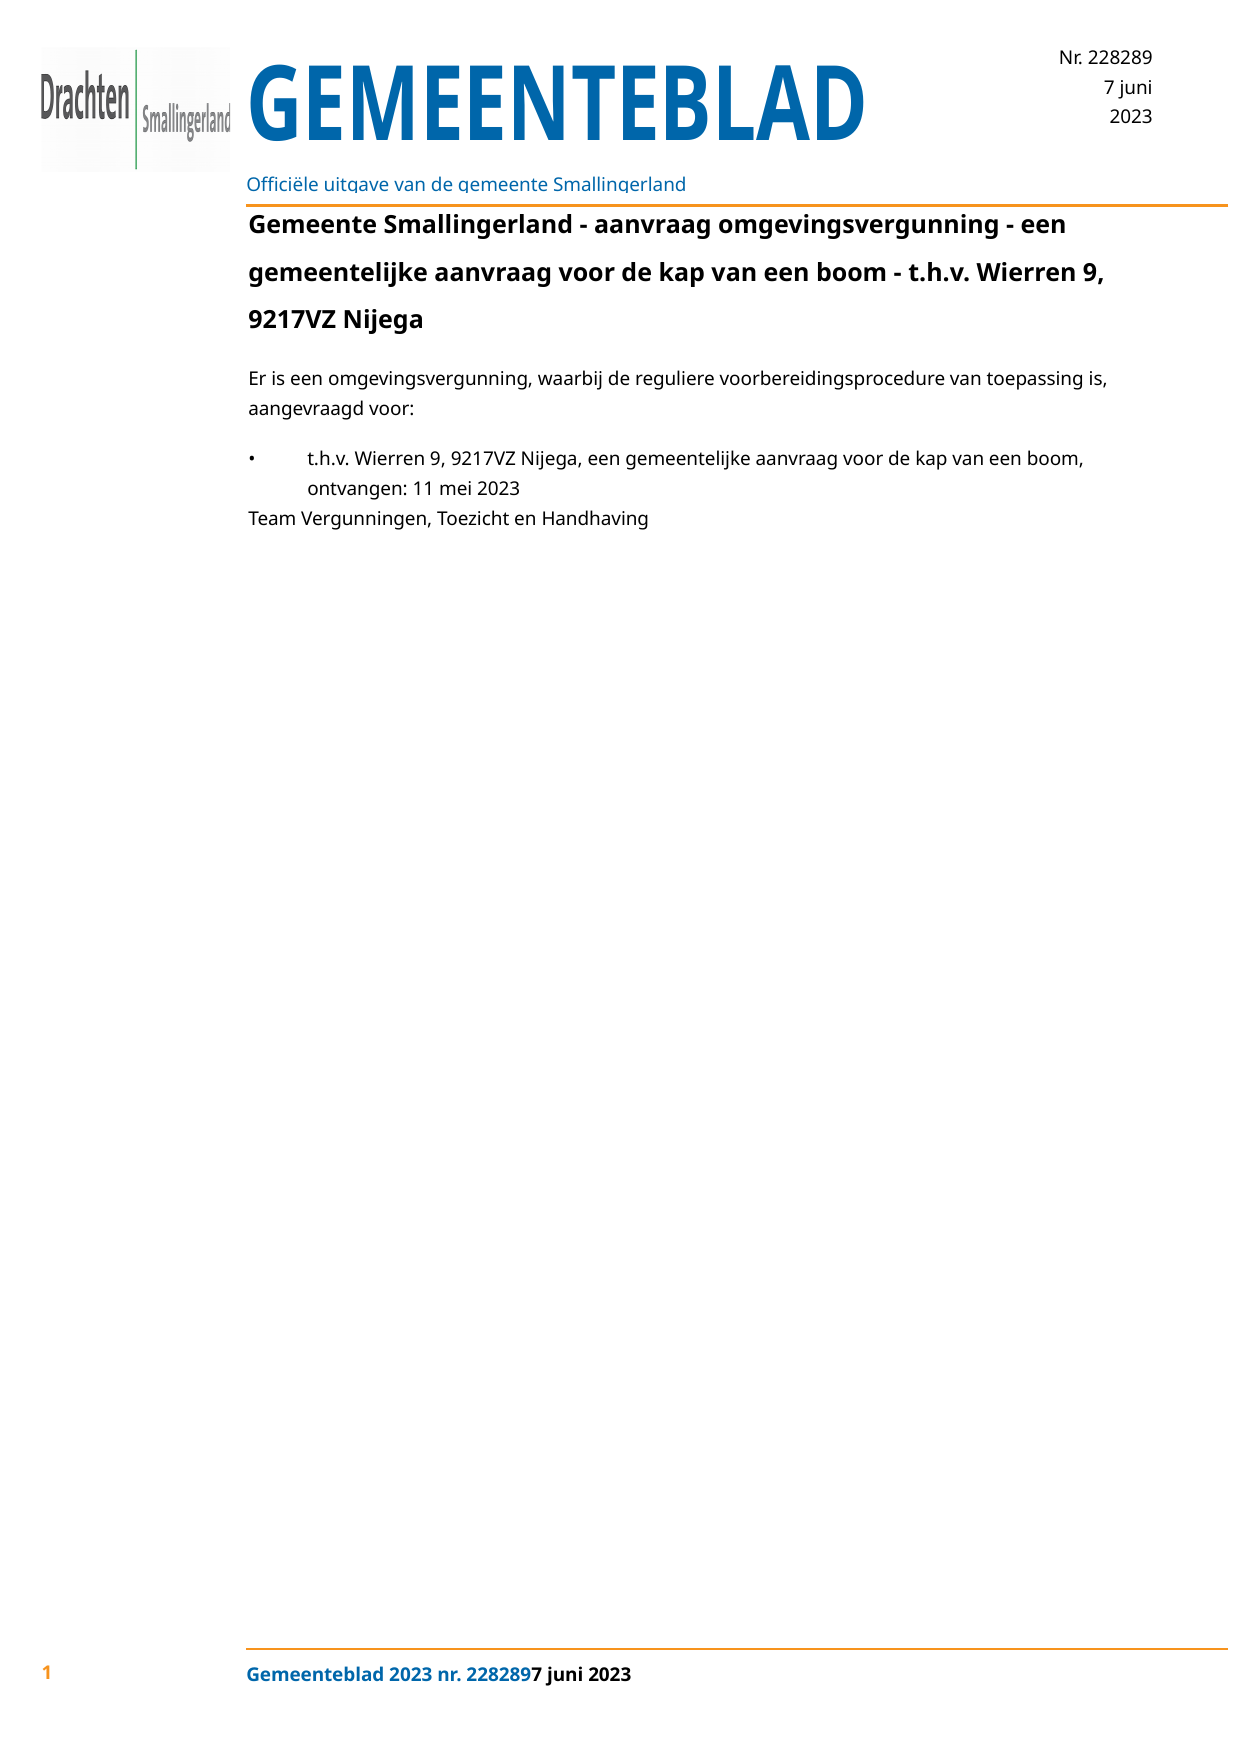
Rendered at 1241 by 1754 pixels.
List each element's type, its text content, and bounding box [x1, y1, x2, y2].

text Er is een omgevingsvergunning, waarbij de reguliere voorbereidingsprocedure van toepassing is, aangevraagd voor: [248, 366, 1152, 421]
text Gemeente Smallingerland - aanvraag omgevingsvergunning - een gemeentelijke aanvraag voor de kap van een boom - t.h.v. Wierren 9, 9217VZ Nijega [248, 207, 1152, 336]
picture [41, 47, 231, 172]
text Team Vergunningen, Toezicht en Handhaving [248, 505, 1152, 530]
list t.h.v. Wierren 9, 9217VZ Nijega, een gemeentelijke aanvraag voor de kap van een boom, ontvangen: 11 mei 2023 [248, 446, 1152, 501]
